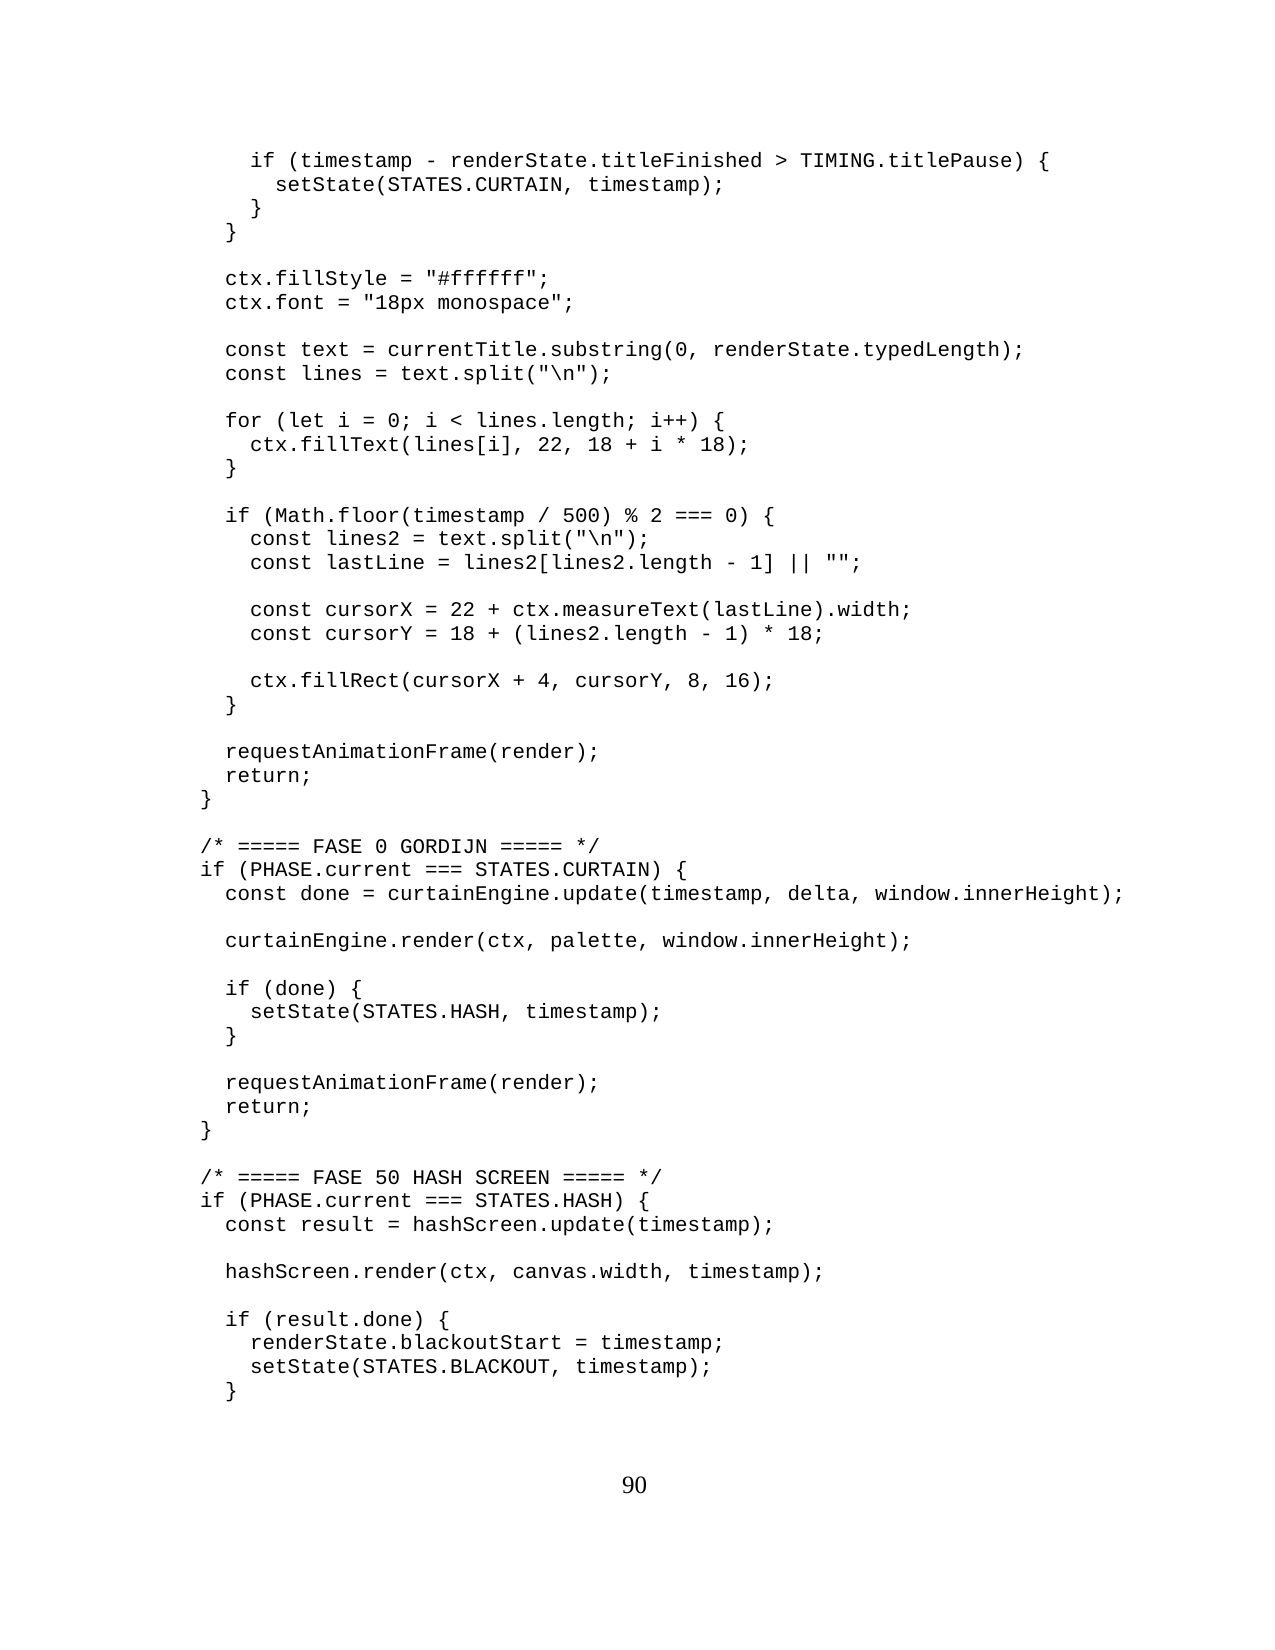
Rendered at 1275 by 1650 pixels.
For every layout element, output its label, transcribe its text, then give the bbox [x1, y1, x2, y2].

text for (let i = 0; i < lines.length; i++) { [150, 410, 1125, 434]
text requestAnimationFrame(render); [150, 741, 1125, 765]
text const cursorX = 22 + ctx.measureText(lastLine).width; [150, 599, 1125, 623]
text const lines2 = text.split("\n"); [150, 528, 1125, 552]
text return; [150, 765, 1125, 788]
text ctx.fillText(lines[i], 22, 18 + i * 18); [150, 434, 1125, 457]
text } [150, 221, 1125, 244]
text const lastLine = lines2[lines2.length - 1] || ""; [150, 552, 1125, 576]
text } [150, 197, 1125, 221]
text } [150, 788, 1125, 812]
text /* ===== FASE 50 HASH SCREEN ===== */ [150, 1167, 1125, 1190]
text } [150, 1379, 1125, 1403]
text setState(STATES.BLACKOUT, timestamp); [150, 1356, 1125, 1379]
text if (PHASE.current === STATES.CURTAIN) { [150, 859, 1125, 883]
text ctx.fillStyle = "#ffffff"; [150, 268, 1125, 292]
text } [150, 694, 1125, 717]
text setState(STATES.CURTAIN, timestamp); [150, 174, 1125, 197]
text setState(STATES.HASH, timestamp); [150, 1001, 1125, 1025]
text if (timestamp - renderState.titleFinished > TIMING.titlePause) { [150, 150, 1125, 174]
text } [150, 1119, 1125, 1143]
text const result = hashScreen.update(timestamp); [150, 1214, 1125, 1238]
text ctx.fillRect(cursorX + 4, cursorY, 8, 16); [150, 670, 1125, 694]
text renderState.blackoutStart = timestamp; [150, 1332, 1125, 1356]
text return; [150, 1096, 1125, 1119]
text const cursorY = 18 + (lines2.length - 1) * 18; [150, 623, 1125, 647]
text if (Math.floor(timestamp / 500) % 2 === 0) { [150, 505, 1125, 528]
text const text = currentTitle.substring(0, renderState.typedLength); [150, 339, 1125, 363]
text hashScreen.render(ctx, canvas.width, timestamp); [150, 1261, 1125, 1285]
text if (result.done) { [150, 1309, 1125, 1332]
text if (PHASE.current === STATES.HASH) { [150, 1190, 1125, 1214]
text if (done) { [150, 978, 1125, 1001]
text const lines = text.split("\n"); [150, 363, 1125, 386]
text requestAnimationFrame(render); [150, 1072, 1125, 1096]
text /* ===== FASE 0 GORDIJN ===== */ [150, 836, 1125, 859]
text curtainEngine.render(ctx, palette, window.innerHeight); [150, 930, 1125, 954]
text } [150, 1025, 1125, 1048]
text } [150, 457, 1125, 481]
text ctx.font = "18px monospace"; [150, 292, 1125, 316]
text const done = curtainEngine.update(timestamp, delta, window.innerHeight); [150, 883, 1125, 907]
